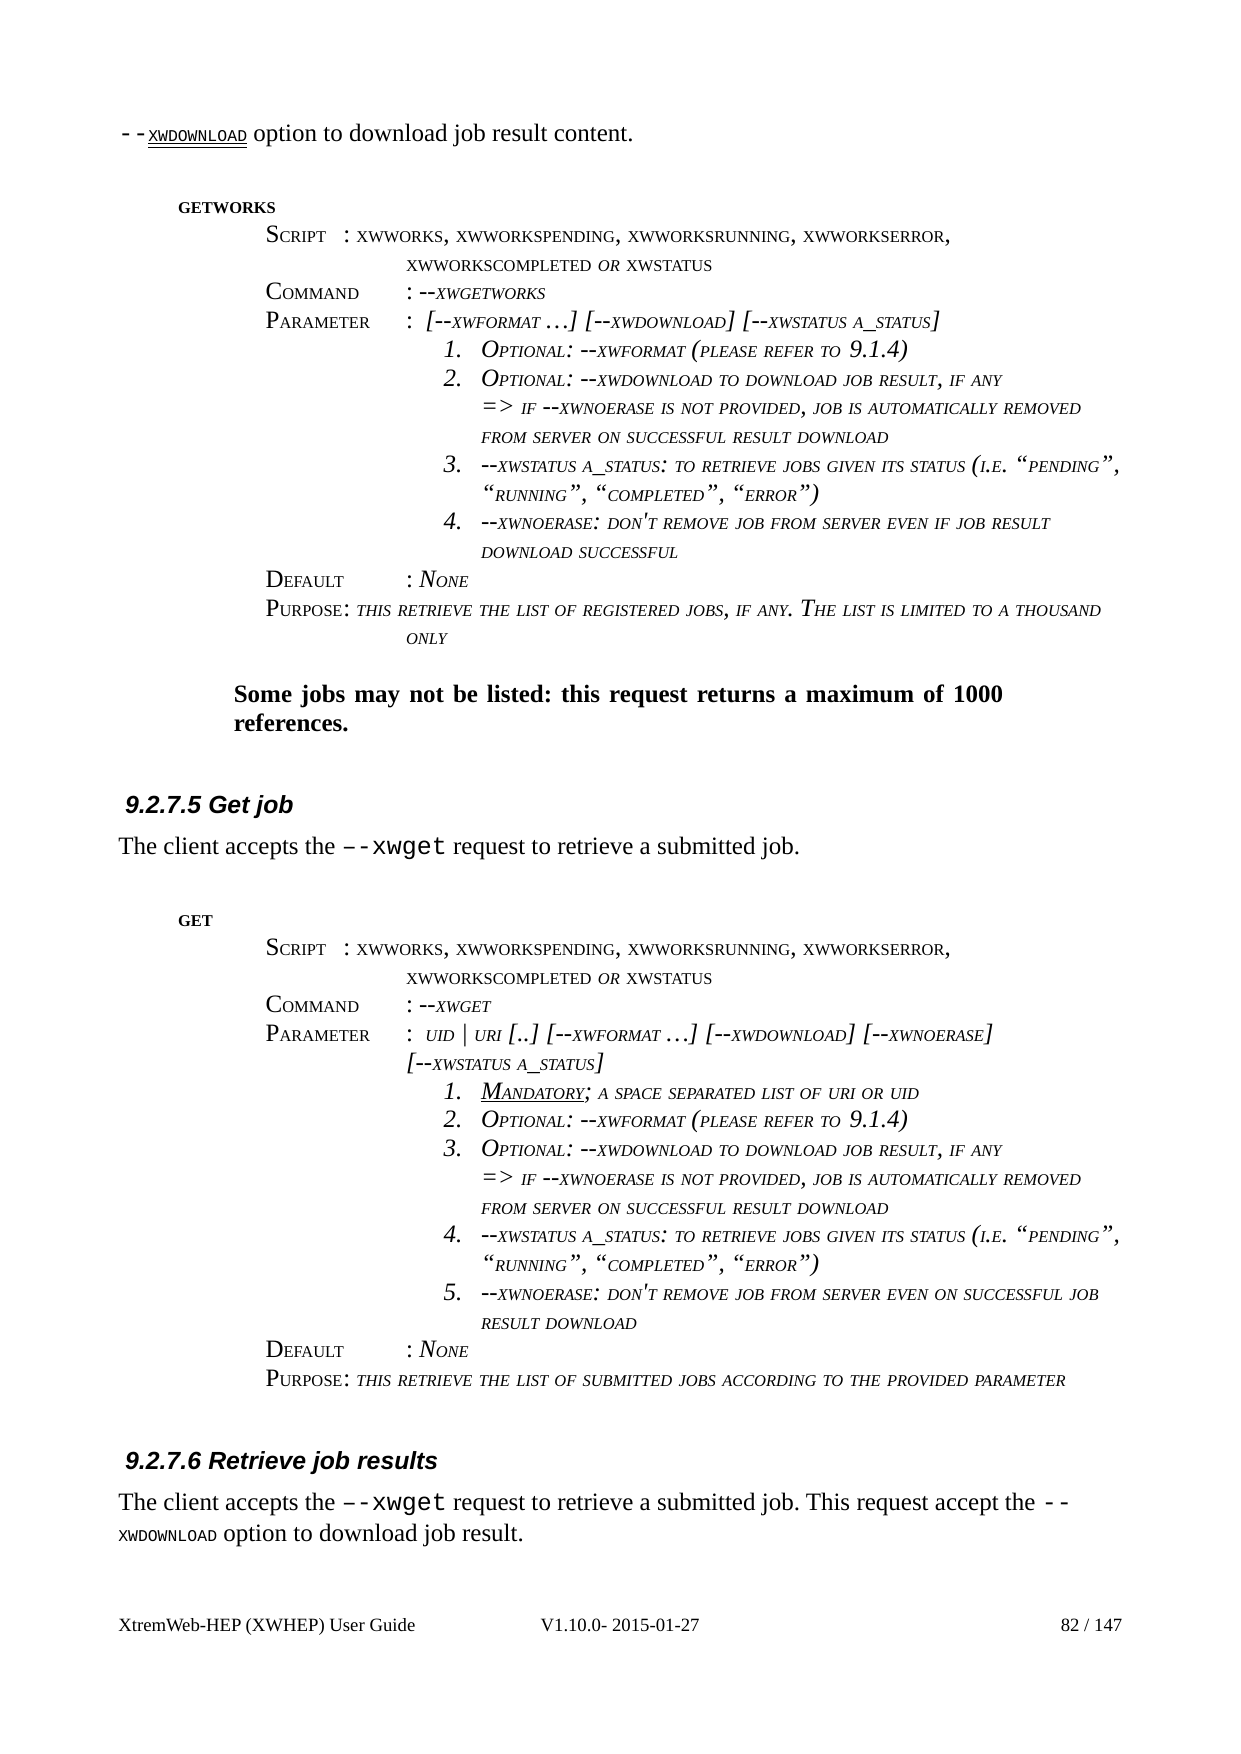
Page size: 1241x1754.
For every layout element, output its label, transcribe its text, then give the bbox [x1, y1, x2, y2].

list Mandatory; a space separated list of uri or uid [443, 1076, 1122, 1104]
list --xwnoerase: don't remove job from server even on successful job result download [443, 1277, 1122, 1334]
text Command : --xwget [265, 989, 1122, 1018]
text --xwdownload option to download job result content. [118, 118, 1122, 149]
text Parameter : [--xwformat …] [--xwdownload] [--xwstatus a_status] [265, 305, 1122, 334]
text Purpose : this retrieve the list of registered jobs, if any. The list is limited to a thousand only [265, 593, 1122, 650]
list --xwnoerase: don't remove job from server even if job result download successful [443, 506, 1122, 564]
text get [178, 903, 1122, 932]
text The client accepts the –-xwget request to retrieve a submitted job. This request accept the --xwdownload option to download job result. [118, 1487, 1122, 1548]
text Parameter : uid | uri [..] [--xwformat …] [--xwdownload] [--xwnoerase] [--xwstatus a_status] [265, 1018, 1122, 1076]
text Script : xwworks, xwworkspending, xwworksrunning, xwworkserror, xwworkscompleted or xwstatus [265, 932, 1122, 989]
text Default : None [265, 1334, 1122, 1363]
subtitle Get job [118, 790, 1122, 819]
text The client accepts the –-xwget request to retrieve a submitted job. [118, 831, 1122, 862]
text Script : xwworks, xwworkspending, xwworksrunning, xwworkserror, xwworkscompleted or xwstatus [265, 219, 1122, 276]
list --xwstatus a_status: to retrieve jobs given its status (i.e. “pending”, “running”, “completed”, “error”) [443, 449, 1122, 506]
list Optional: --xwdownload to download job result, if any => if --xwnoerase is not provided, job is automatically removed from server on successful result download [443, 363, 1122, 449]
text Purpose : this retrieve the list of submitted jobs according to the provided parameter [265, 1363, 1122, 1392]
text Some jobs may not be listed: this request returns a maximum of 1000 references. [233, 679, 1004, 736]
list Optional: --xwformat (please refer to 9.1.4) [443, 1104, 1122, 1133]
text Default : None [265, 564, 1122, 593]
text Command : --xwgetworks [265, 276, 1122, 305]
text getworks [178, 190, 1122, 219]
list Optional: --xwdownload to download job result, if any => if --xwnoerase is not provided, job is automatically removed from server on successful result download [443, 1133, 1122, 1219]
list --xwstatus a_status: to retrieve jobs given its status (i.e. “pending”, “running”, “completed”, “error”) [443, 1219, 1122, 1277]
subtitle Retrieve job results [118, 1446, 1122, 1474]
list Optional: --xwformat (please refer to 9.1.4) [443, 334, 1122, 363]
